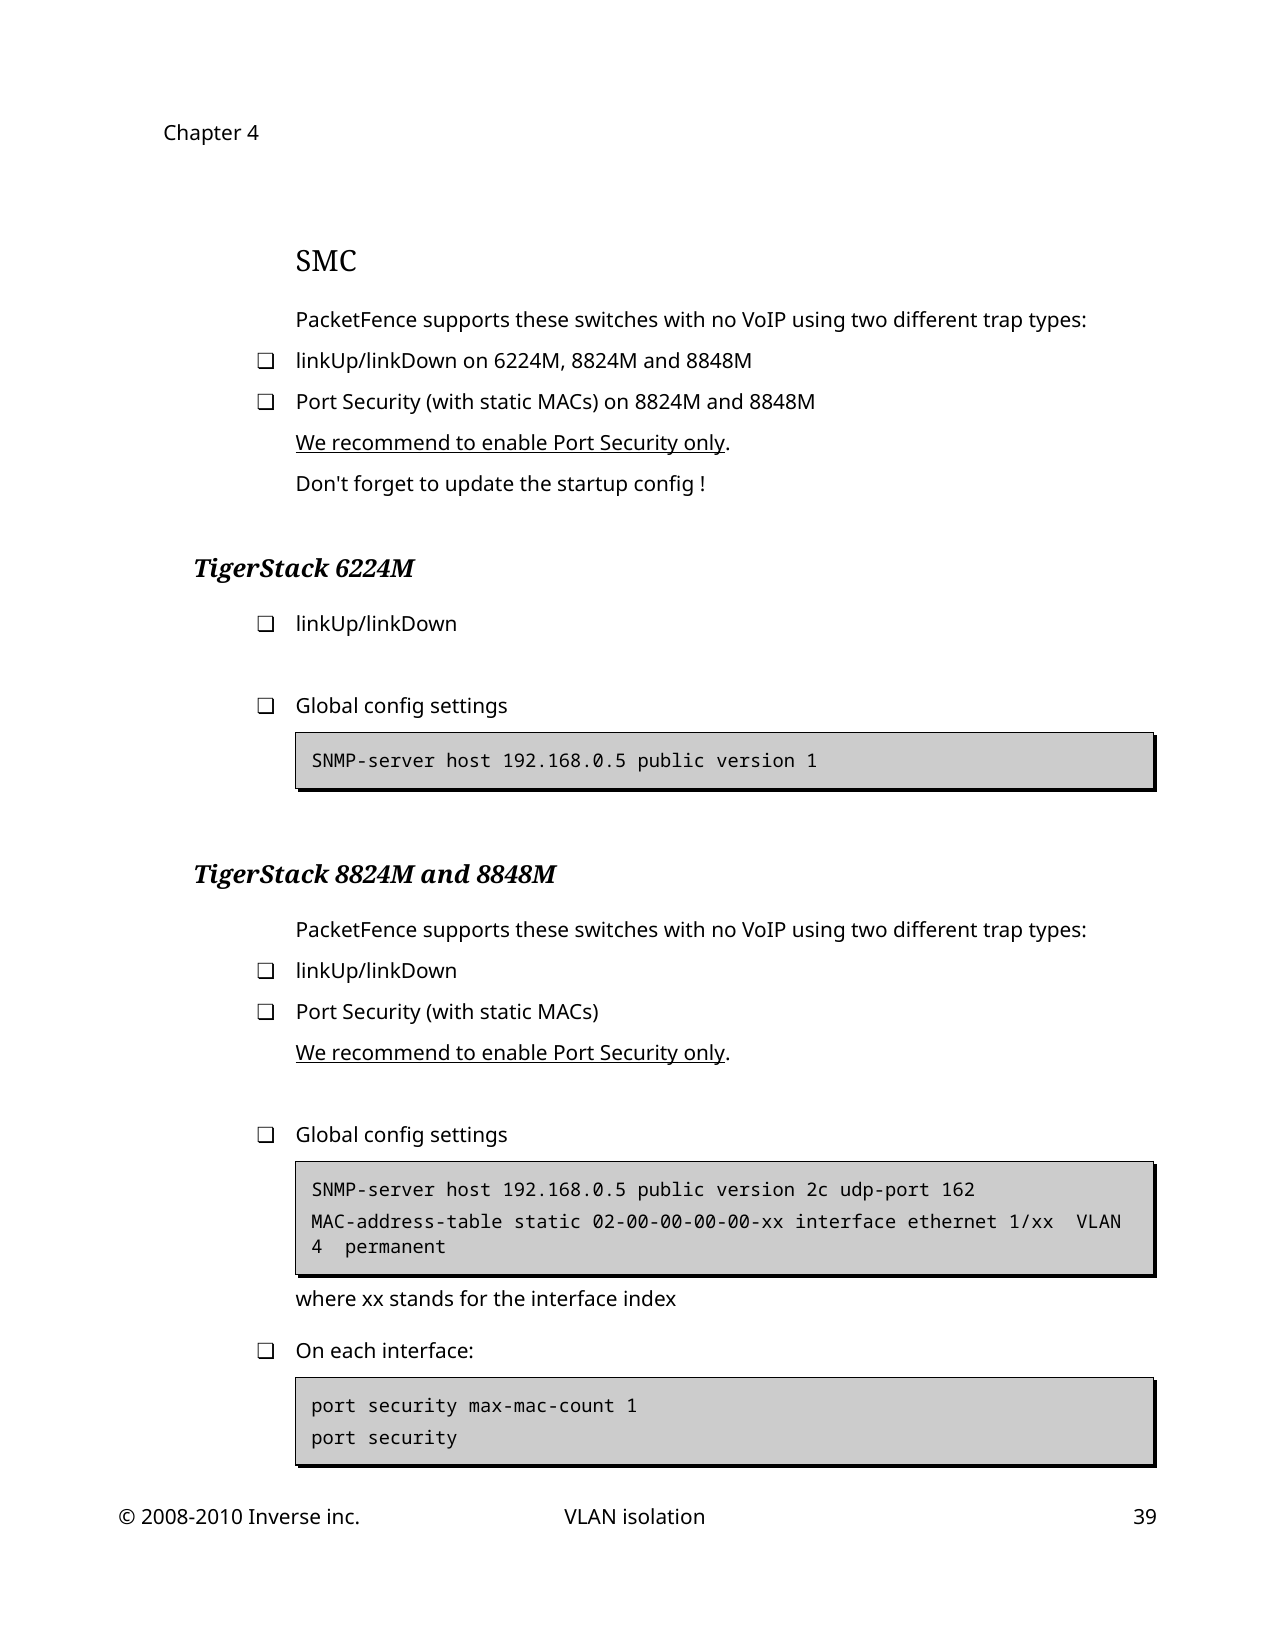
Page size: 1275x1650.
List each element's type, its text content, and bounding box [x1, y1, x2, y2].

text PacketFence supports these switches with no VoIP using two different trap types: [295, 915, 1157, 943]
list ❏ On each interface: [256, 1336, 1157, 1364]
text port security max-mac-count 1 [296, 1378, 1153, 1408]
list ❏ Port Security (with static MACs) [256, 997, 1157, 1025]
list ❏ Global config settings [256, 1120, 1157, 1148]
subtitle TigerStack 8824M and 8848M [156, 857, 1157, 890]
text Don't forget to update the startup config ! [295, 469, 1157, 497]
text SNMP-server host 192.168.0.5 public version 1 [296, 733, 1153, 788]
text port security [296, 1408, 1153, 1464]
list ❏ Port Security (with static MACs) on 8824M and 8848M [256, 387, 1157, 415]
text PacketFence supports these switches with no VoIP using two different trap types: [295, 305, 1157, 333]
text We recommend to enable Port Security only. [295, 1038, 1157, 1066]
list ❏ linkUp/linkDown [256, 609, 1157, 638]
text We recommend to enable Port Security only. [295, 428, 1157, 456]
text SNMP-server host 192.168.0.5 public version 2c udp-port 162 [296, 1162, 1153, 1192]
list ❏ linkUp/linkDown [256, 956, 1157, 984]
subtitle TigerStack 6224M [156, 551, 1157, 584]
text MAC-address-table static 02-00-00-00-00-xx interface ethernet 1/xx VLAN 4 permanent [296, 1192, 1153, 1274]
list ❏ Global config settings [256, 691, 1157, 719]
text where xx stands for the interface index [295, 1284, 1157, 1312]
subtitle SMC [295, 241, 1157, 280]
list ❏ linkUp/linkDown on 6224M, 8824M and 8848M [256, 346, 1157, 374]
